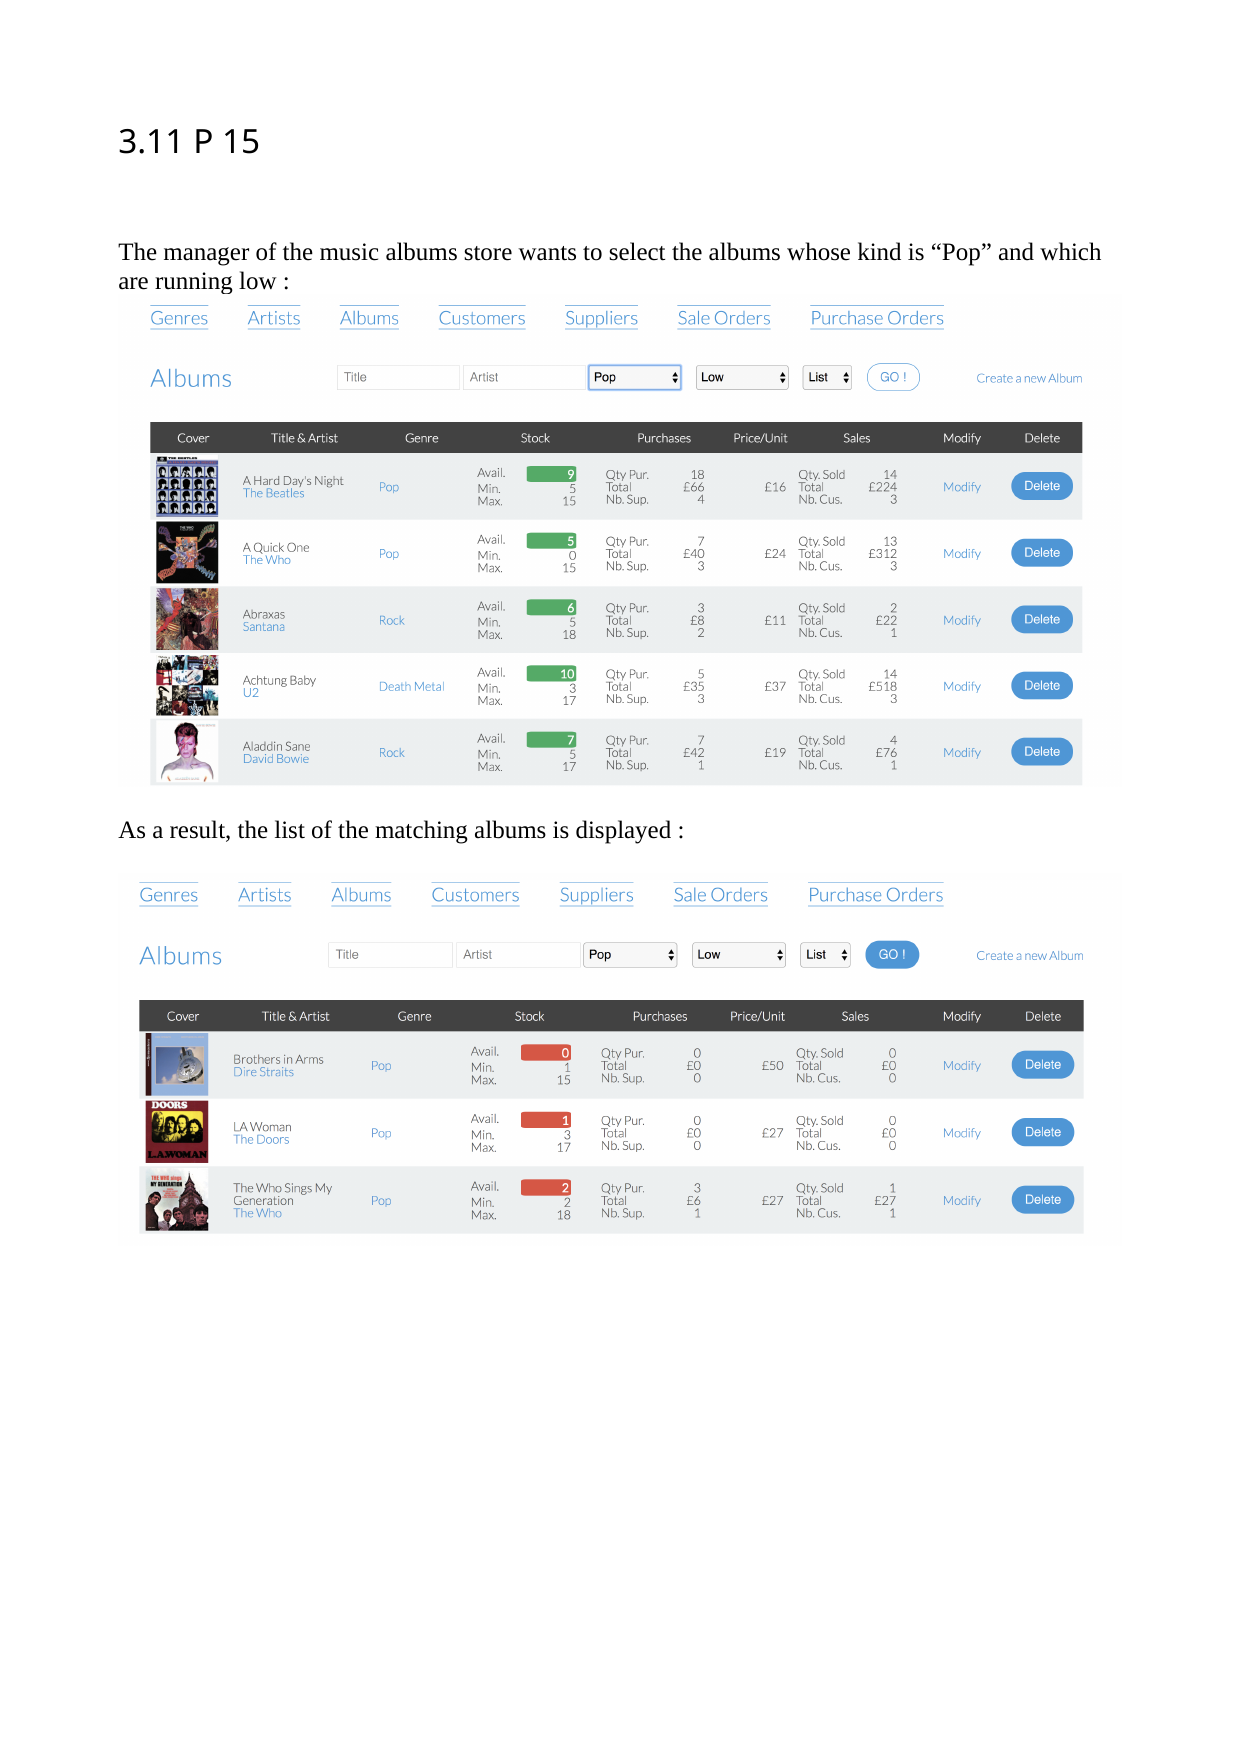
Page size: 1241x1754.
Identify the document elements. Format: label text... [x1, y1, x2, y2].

text The manager of the music albums store wants to select the albums whose kind is “Pop” and which are running low : [118, 237, 1122, 294]
text As a result, the list of the matching albums is displayed : [118, 816, 1122, 844]
title P 15 [118, 118, 1122, 163]
picture [118, 873, 1123, 1246]
picture [118, 294, 1123, 787]
